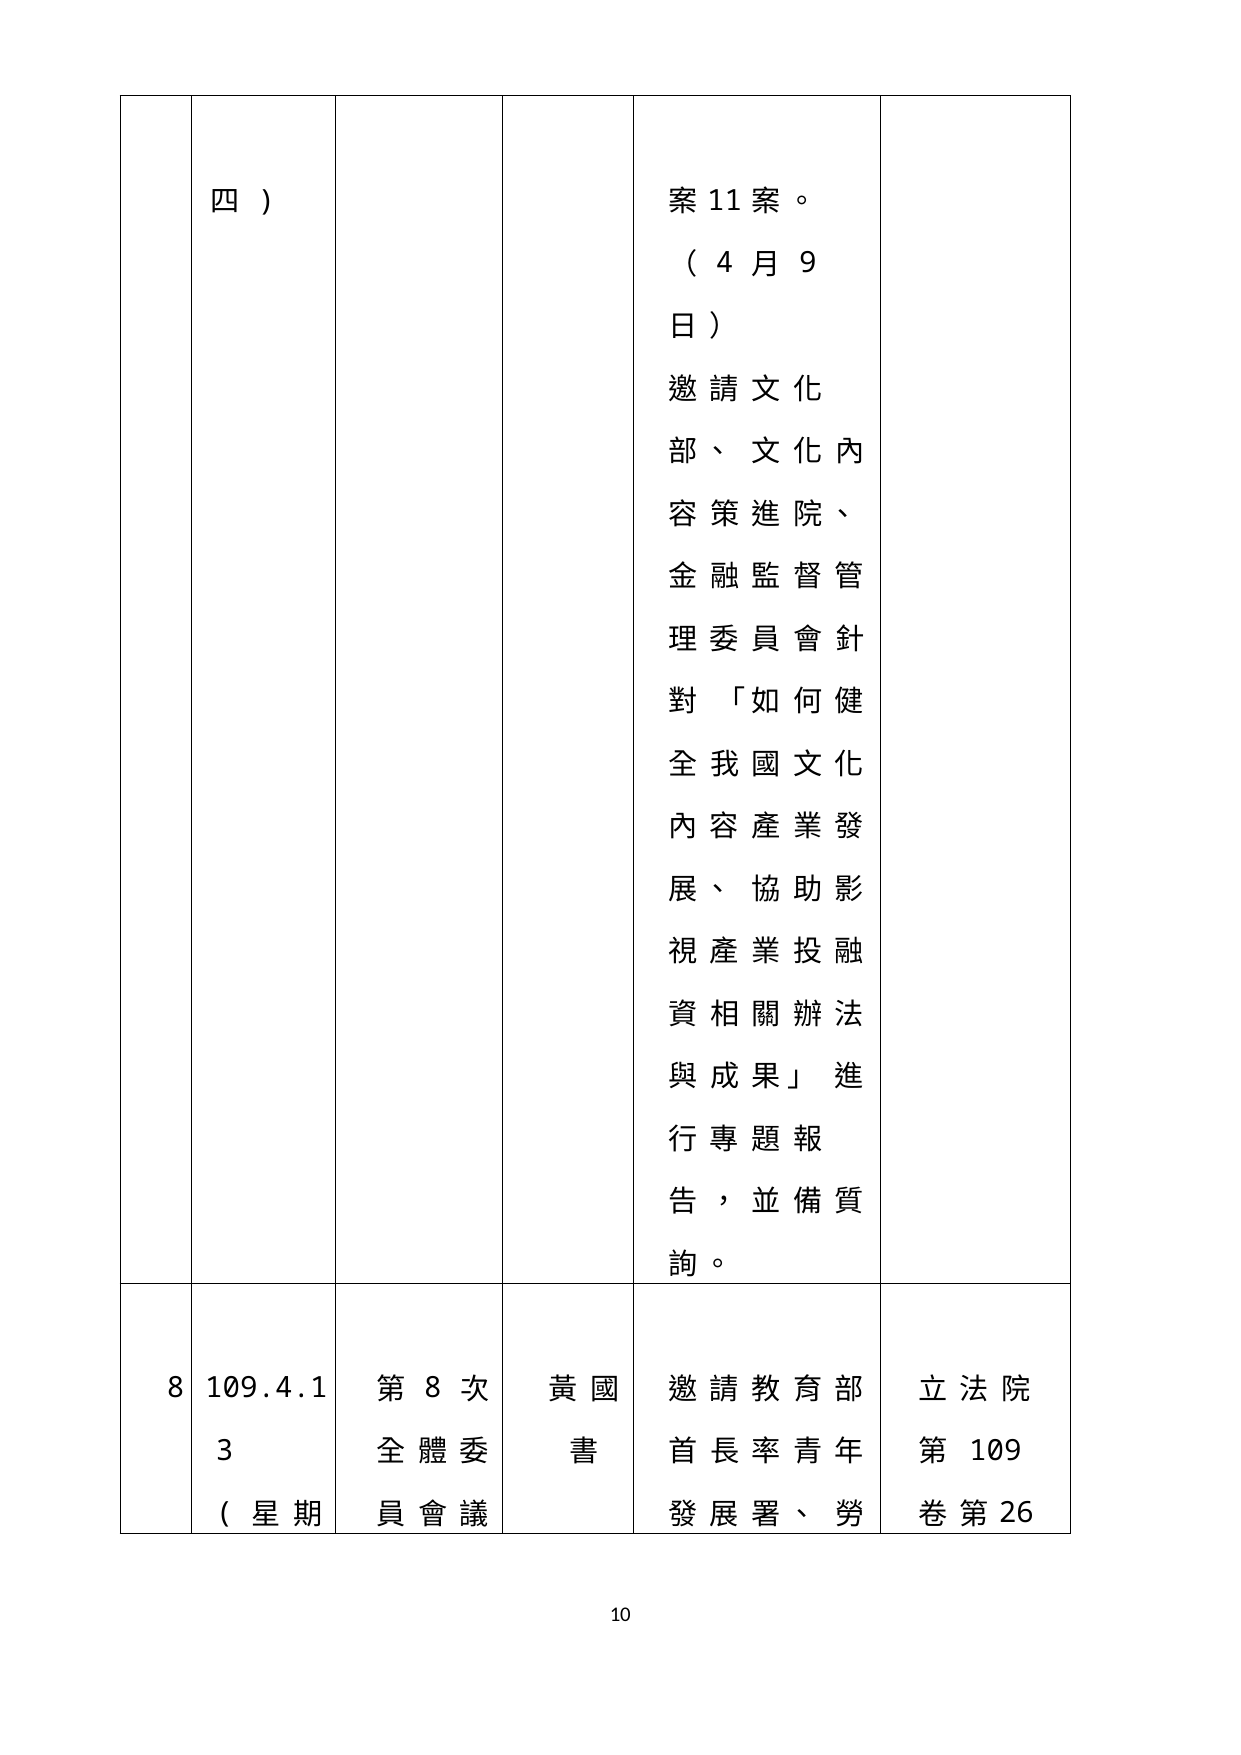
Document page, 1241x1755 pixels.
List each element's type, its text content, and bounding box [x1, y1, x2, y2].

table_cell 四) [192, 96, 335, 1282]
table_cell 黃國書 [503, 1284, 633, 1532]
table_cell 第8次全體委員會議 [336, 1284, 502, 1532]
table_cell [503, 96, 633, 1282]
table_cell [336, 96, 502, 1282]
table_cell 109.4.13 (星期 [192, 1284, 335, 1532]
table_cell 立法院第109卷第26 [881, 1284, 1070, 1532]
table_cell 邀請教育部首長率青年發展署、勞 [634, 1284, 880, 1532]
table_cell [881, 96, 1070, 1282]
table_cell 8 [121, 1284, 191, 1532]
table_cell 案11案。 （4月9日） 邀請文化部、文化內容策進院、金融監督管理委員會針對「如何健全我國文化內容產業發展、協助影視產業投融資相關辦法與成果」進行專題報告，並備質詢。 [634, 96, 880, 1282]
table_cell [121, 96, 191, 1282]
